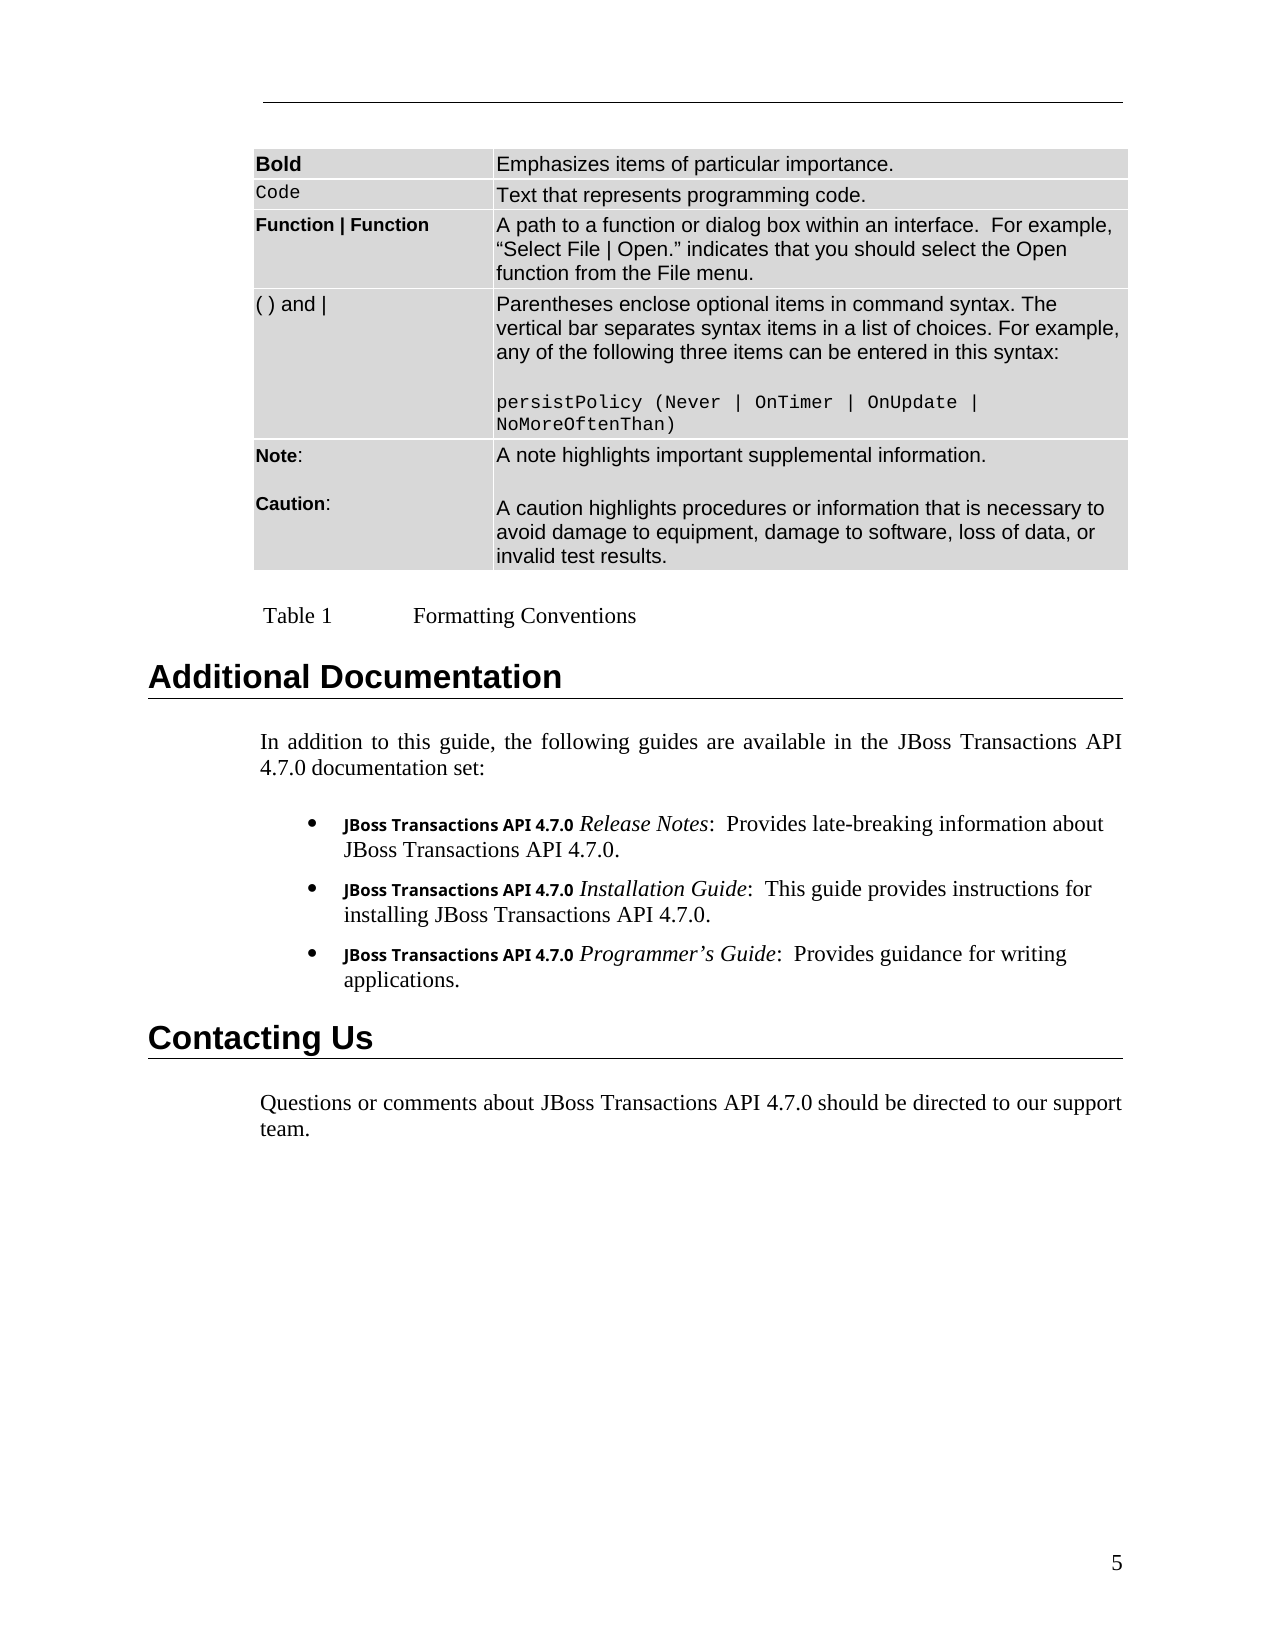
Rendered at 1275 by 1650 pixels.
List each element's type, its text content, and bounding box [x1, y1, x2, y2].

list JBoss Transactions API 4.4.0 Installation Guide: This guide provides instructions for installing JBoss Transactions API 4.4.0. [308, 875, 1123, 928]
table_cell Bold [254, 149, 493, 178]
table_cell Note: Caution: [254, 440, 493, 570]
table_cell Function | Function [254, 210, 493, 288]
text Table 1 Formatting Conventions [263, 602, 1123, 628]
table_cell A note highlights important supplemental information. A caution highlights procedures or information that is necessary to avoid damage to equipment, damage to software, loss of data, or invalid test results. [494, 440, 1128, 570]
table_cell ( ) and | [254, 289, 493, 438]
table_cell Emphasizes items of particular importance. [494, 149, 1128, 178]
text In addition to this guide, the following guides are available in the JBoss Transactions API 4.4.0 documentation set: [260, 728, 1123, 781]
table_cell Parentheses enclose optional items in command syntax. The vertical bar separates syntax items in a list of choices. For example, any of the following three items can be entered in this syntax: persistPolicy (Never | OnTimer | OnUpdate | NoMoreOftenThan) [494, 289, 1128, 438]
text Questions or comments about JBoss Transactions API 4.4.0 should be directed to our support team. [260, 1089, 1123, 1141]
list JBoss Transactions API 4.4.0 Programmer’s Guide: Provides guidance for writing applications. [308, 940, 1123, 993]
table_cell A path to a function or dialog box within an interface. For example, “Select File | Open.” indicates that you should select the Open function from the File menu. [494, 210, 1128, 288]
list JBoss Transactions API 4.4.0 Release Notes: Provides late-breaking information about JBoss Transactions API 4.4.0. [308, 810, 1123, 862]
table_cell Code [254, 180, 493, 209]
table_cell Text that represents programming code. [494, 180, 1128, 209]
subtitle Additional Documentation [148, 657, 1123, 698]
subtitle Contacting Us [148, 1018, 1123, 1058]
